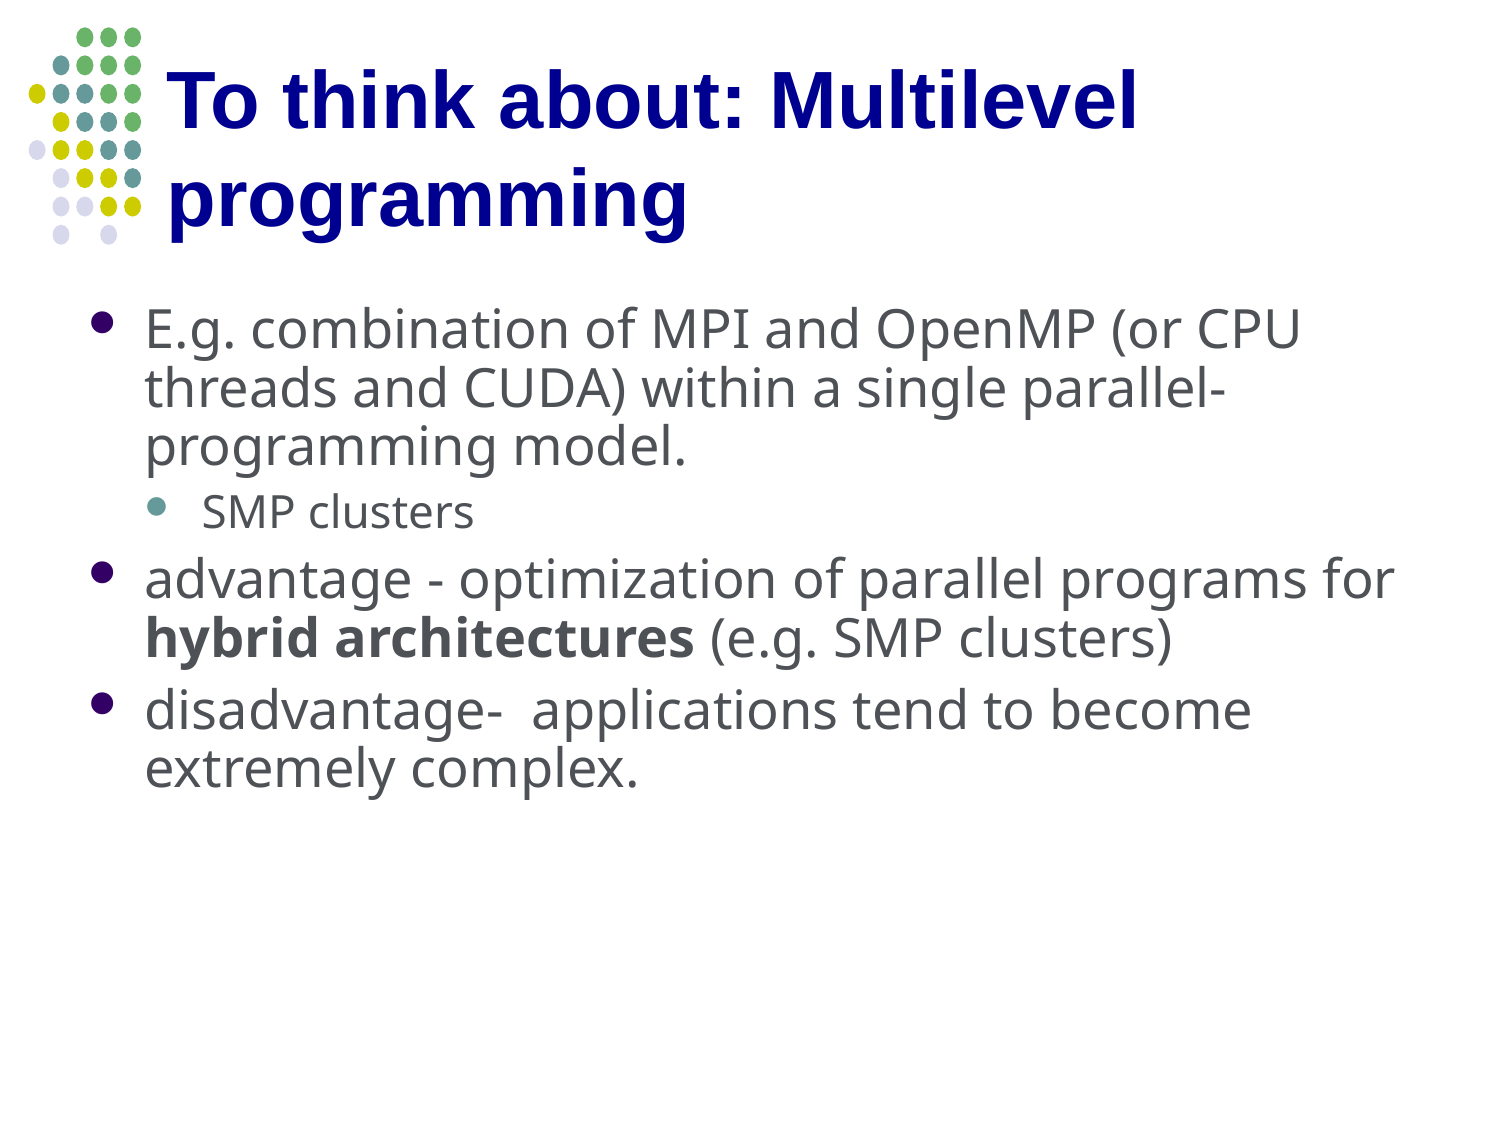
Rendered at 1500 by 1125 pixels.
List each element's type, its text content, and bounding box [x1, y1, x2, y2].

list E.g. combination of MPI and OpenMP (or CPU threads and CUDA) within a single parallel-programming model. SMP clusters advantage - optimization of parallel programs for hybrid architectures (e.g. SMP clusters) disadvantage- applications tend to become extremely complex. [73, 294, 1424, 1072]
title To think about: Multilevel programming [151, 40, 1390, 251]
